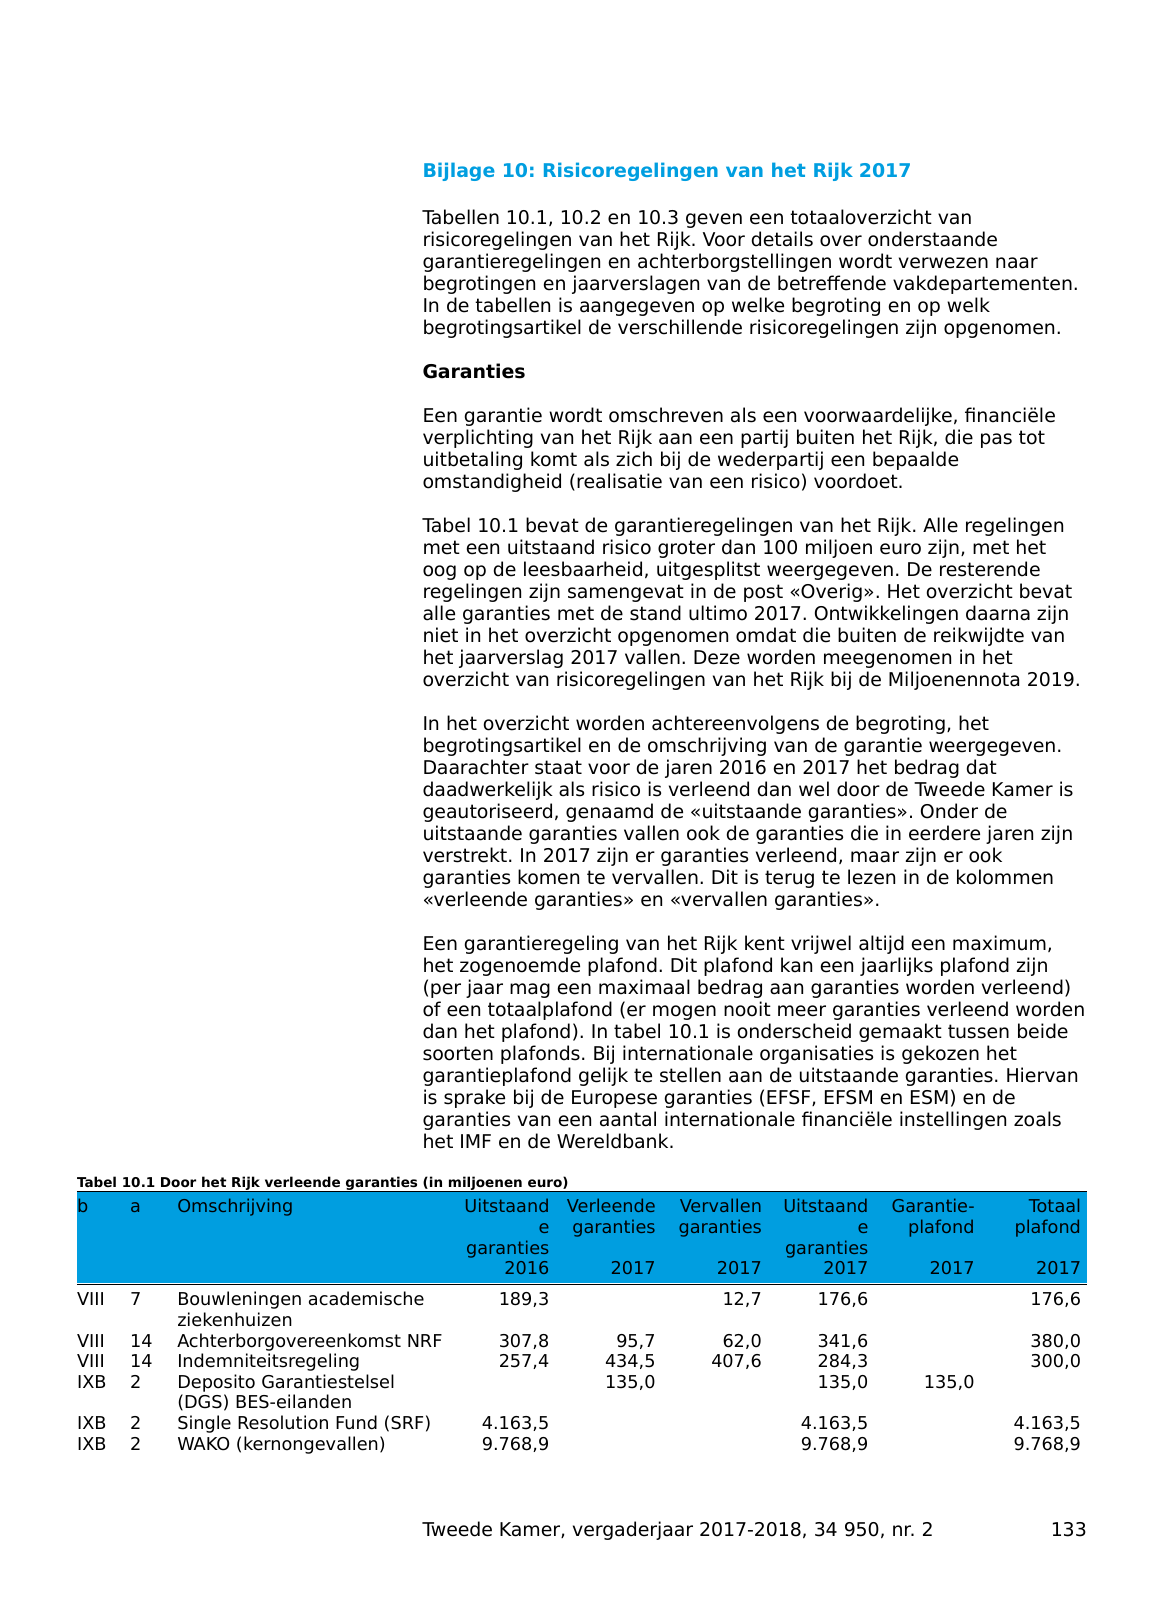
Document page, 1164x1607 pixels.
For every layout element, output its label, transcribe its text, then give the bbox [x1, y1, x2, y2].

table_cell [874, 1331, 980, 1351]
table_cell 300,0 [980, 1351, 1087, 1372]
table_cell 2 [124, 1372, 171, 1413]
table_cell [555, 1285, 661, 1331]
table_cell 2017 [768, 1258, 874, 1283]
table_cell Single Resolution Fund (SRF) [171, 1413, 449, 1434]
table_cell [555, 1413, 661, 1434]
table_cell 9.768,9 [980, 1434, 1087, 1454]
table_cell Uitstaande garanties [768, 1192, 874, 1258]
table_cell 257,4 [449, 1351, 555, 1372]
table_cell 2017 [555, 1258, 661, 1283]
table_cell 176,6 [768, 1285, 874, 1331]
table_cell 135,0 [874, 1372, 980, 1413]
table_cell b [77, 1192, 124, 1258]
table_cell Totaal plafond [980, 1192, 1087, 1258]
table_cell 62,0 [661, 1331, 768, 1351]
table_cell 7 [124, 1285, 171, 1331]
table_cell Verleende garanties [555, 1192, 661, 1258]
table_cell Uitstaande garanties [449, 1192, 555, 1258]
table_cell [661, 1413, 768, 1434]
table_cell [980, 1372, 1087, 1413]
table_cell 2016 [449, 1258, 555, 1283]
table_header Tabel 10.1 Door het Rijk verleende garanties (in miljoenen euro) [77, 1175, 1087, 1191]
table_cell [874, 1285, 980, 1331]
table_cell Indemniteitsregeling [171, 1351, 449, 1372]
table_cell IXB [77, 1434, 124, 1454]
table_cell 135,0 [555, 1372, 661, 1413]
table_cell VIII [77, 1351, 124, 1372]
table_cell 4.163,5 [768, 1413, 874, 1434]
text Een garantie wordt omschreven als een voorwaardelijke, financiële verplichting van het Rijk aan een partij buiten het Rijk, die pas tot uitbetaling komt als zich bij de wederpartij een bepaalde omstandigheid (realisatie van een risico) voordoet. [422, 405, 1087, 493]
table_cell 9.768,9 [449, 1434, 555, 1454]
table_cell 135,0 [768, 1372, 874, 1413]
table_cell 380,0 [980, 1331, 1087, 1351]
table_cell 189,3 [449, 1285, 555, 1331]
subtitle Garanties [422, 361, 1087, 383]
table_cell VIII [77, 1285, 124, 1331]
table_cell IXB [77, 1372, 124, 1413]
text In het overzicht worden achtereenvolgens de begroting, het begrotingsartikel en de omschrijving van de garantie weergegeven. Daarachter staat voor de jaren 2016 en 2017 het bedrag dat daadwerkelijk als risico is verleend dan wel door de Tweede Kamer is geautoriseerd, genaamd de «uitstaande garanties». Onder de uitstaande garanties vallen ook de garanties die in eerdere jaren zijn verstrekt. In 2017 zijn er garanties verleend, maar zijn er ook garanties komen te vervallen. Dit is terug te lezen in de kolommen «verleende garanties» en «vervallen garanties». [422, 713, 1087, 911]
table_cell 284,3 [768, 1351, 874, 1372]
table_cell Vervallen garanties [661, 1192, 768, 1258]
table_cell 12,7 [661, 1285, 768, 1331]
table_cell 4.163,5 [449, 1413, 555, 1434]
table_cell Achterborgovereenkomst NRF [171, 1331, 449, 1351]
table_cell [171, 1258, 449, 1283]
text Tabel 10.1 bevat de garantieregelingen van het Rijk. Alle regelingen met een uitstaand risico groter dan 100 miljoen euro zijn, met het oog op de leesbaarheid, uitgesplitst weergegeven. De resterende regelingen zijn samengevat in de post «Overig». Het overzicht bevat alle garanties met de stand ultimo 2017. Ontwikkelingen daarna zijn niet in het overzicht opgenomen omdat die buiten de reikwijdte van het jaarverslag 2017 vallen. Deze worden meegenomen in het overzicht van risicoregelingen van het Rijk bij de Miljoenennota 2019. [422, 515, 1087, 691]
subtitle Bijlage 10: Risicoregelingen van het Rijk 2017 [422, 160, 1087, 182]
text Een garantieregeling van het Rijk kent vrijwel altijd een maximum, het zogenoemde plafond. Dit plafond kan een jaarlijks plafond zijn (per jaar mag een maximaal bedrag aan garanties worden verleend) of een totaalplafond (er mogen nooit meer garanties verleend worden dan het plafond). In tabel 10.1 is onderscheid gemaakt tussen beide soorten plafonds. Bij internationale organisaties is gekozen het garantieplafond gelijk te stellen aan de uitstaande garanties. Hiervan is sprake bij de Europese garanties (EFSF, EFSM en ESM) en de garanties van een aantal internationale financiële instellingen zoals het IMF en de Wereldbank. [422, 933, 1087, 1153]
table_cell [77, 1258, 124, 1283]
table_cell 14 [124, 1351, 171, 1372]
table_cell [555, 1434, 661, 1454]
table_cell Garantie-plafond [874, 1192, 980, 1258]
table_cell 2 [124, 1413, 171, 1434]
table_cell [874, 1434, 980, 1454]
table_cell VIII [77, 1331, 124, 1351]
table_cell [874, 1413, 980, 1434]
table_cell 2 [124, 1434, 171, 1454]
table_cell Bouwleningen academische ziekenhuizen [171, 1285, 449, 1331]
table_cell 176,6 [980, 1285, 1087, 1331]
table_cell 14 [124, 1331, 171, 1351]
table_cell [449, 1372, 555, 1413]
table_cell 95,7 [555, 1331, 661, 1351]
table_cell IXB [77, 1413, 124, 1434]
table_cell 434,5 [555, 1351, 661, 1372]
table_cell [661, 1434, 768, 1454]
table_cell 307,8 [449, 1331, 555, 1351]
table_cell Deposito Garantiestelsel (DGS) BES-eilanden [171, 1372, 449, 1413]
text Tabellen 10.1, 10.2 en 10.3 geven een totaaloverzicht van risicoregelingen van het Rijk. Voor details over onderstaande garantieregelingen en achterborgstellingen wordt verwezen naar begrotingen en jaarverslagen van de betreffende vakdepartementen. In de tabellen is aangegeven op welke begroting en op welk begrotingsartikel de verschillende risicoregelingen zijn opgenomen. [422, 207, 1087, 339]
table_cell 2017 [874, 1258, 980, 1283]
table_cell 341,6 [768, 1331, 874, 1351]
table_cell [874, 1351, 980, 1372]
table_cell 9.768,9 [768, 1434, 874, 1454]
table_cell WAKO (kernongevallen) [171, 1434, 449, 1454]
table_cell [661, 1372, 768, 1413]
table_cell 2017 [661, 1258, 768, 1283]
table_cell 4.163,5 [980, 1413, 1087, 1434]
table_cell 407,6 [661, 1351, 768, 1372]
table_cell a [124, 1192, 171, 1258]
table_cell Omschrijving [171, 1192, 449, 1258]
table_cell [124, 1258, 171, 1283]
table_cell 2017 [980, 1258, 1087, 1283]
